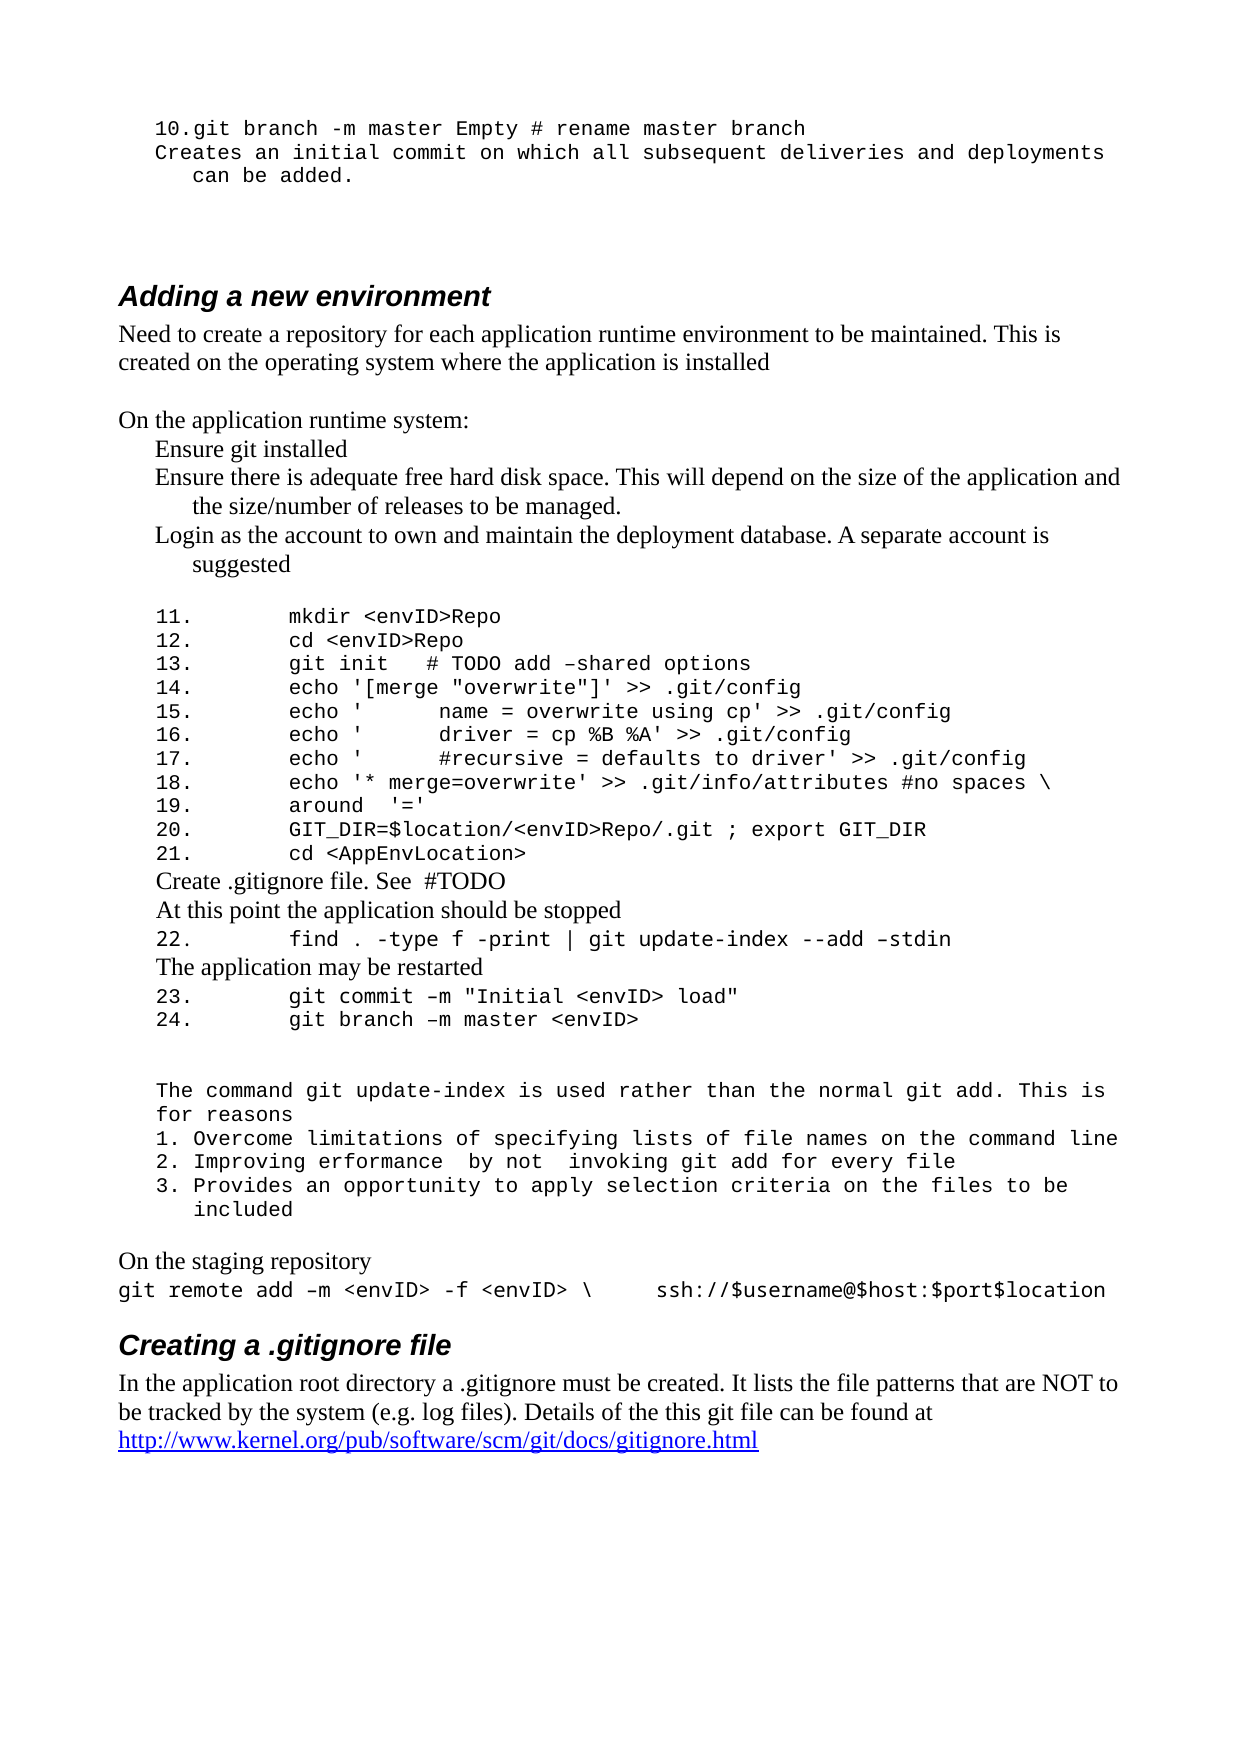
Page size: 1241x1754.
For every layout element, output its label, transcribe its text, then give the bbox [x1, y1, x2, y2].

list find . -type f -print | git update-index --add –stdin [156, 924, 1122, 952]
text The application may be restarted [156, 952, 1122, 981]
subtitle Creating a .gitignore file [118, 1328, 1122, 1362]
text Login as the account to own and maintain the deployment database. A separate account is suggested [154, 520, 1122, 577]
list echo ' driver = cp %B %A' >> .git/config [156, 724, 1122, 748]
list Provides an opportunity to apply selection criteria on the files to be included [156, 1175, 1122, 1222]
list cd <AppEnvLocation> [156, 843, 1122, 866]
list echo ' #recursive = defaults to driver' >> .git/config [156, 748, 1122, 772]
list GIT_DIR=$location/<envID>Repo/.git ; export GIT_DIR [156, 819, 1122, 843]
text On the staging repository [118, 1246, 1122, 1275]
text Creates an initial commit on which all subsequent deliveries and deployments can be added. [154, 142, 1122, 189]
text Ensure there is adequate free hard disk space. This will depend on the size of the application and the size/number of releases to be managed. [154, 462, 1122, 520]
list git branch -m master Empty # rename master branch [154, 118, 1122, 142]
list Overcome limitations of specifying lists of file names on the command line [156, 1128, 1122, 1151]
list git init # TODO add –shared options [156, 653, 1122, 677]
list git branch –m master <envID> [156, 1009, 1122, 1033]
list cd <envID>Repo [156, 630, 1122, 653]
text In the application root directory a .gitignore must be created. It lists the file patterns that are NOT to be tracked by the system (e.g. log files). Details of the this git file can be found at http://www.kernel.org/pub/software/scm/git/docs/gitignore.html [118, 1368, 1122, 1454]
list mkdir <envID>Repo [156, 606, 1122, 630]
list git commit –m "Initial <envID> load" [156, 981, 1122, 1009]
list echo '* merge=overwrite' >> .git/info/attributes #no spaces \ [156, 772, 1122, 795]
text Ensure git installed [154, 434, 1122, 462]
list echo ' name = overwrite using cp' >> .git/config [156, 701, 1122, 724]
text At this point the application should be stopped [156, 895, 1122, 924]
text git remote add –m <envID> -f <envID> \ ssh://$username@$host:$port$location [118, 1275, 1122, 1303]
text Create .gitignore file. See #TODO [156, 866, 1122, 895]
list around '=' [156, 795, 1122, 819]
text Need to create a repository for each application runtime environment to be maintained. This is created on the operating system where the application is installed [118, 319, 1122, 376]
list echo '[merge "overwrite"]' >> .git/config [156, 677, 1122, 701]
subtitle Adding a new environment [118, 279, 1122, 312]
text On the application runtime system: [118, 405, 1122, 434]
text The command git update-index is used rather than the normal git add. This is for reasons [156, 1080, 1122, 1128]
list Improving erformance by not invoking git add for every file [156, 1151, 1122, 1175]
